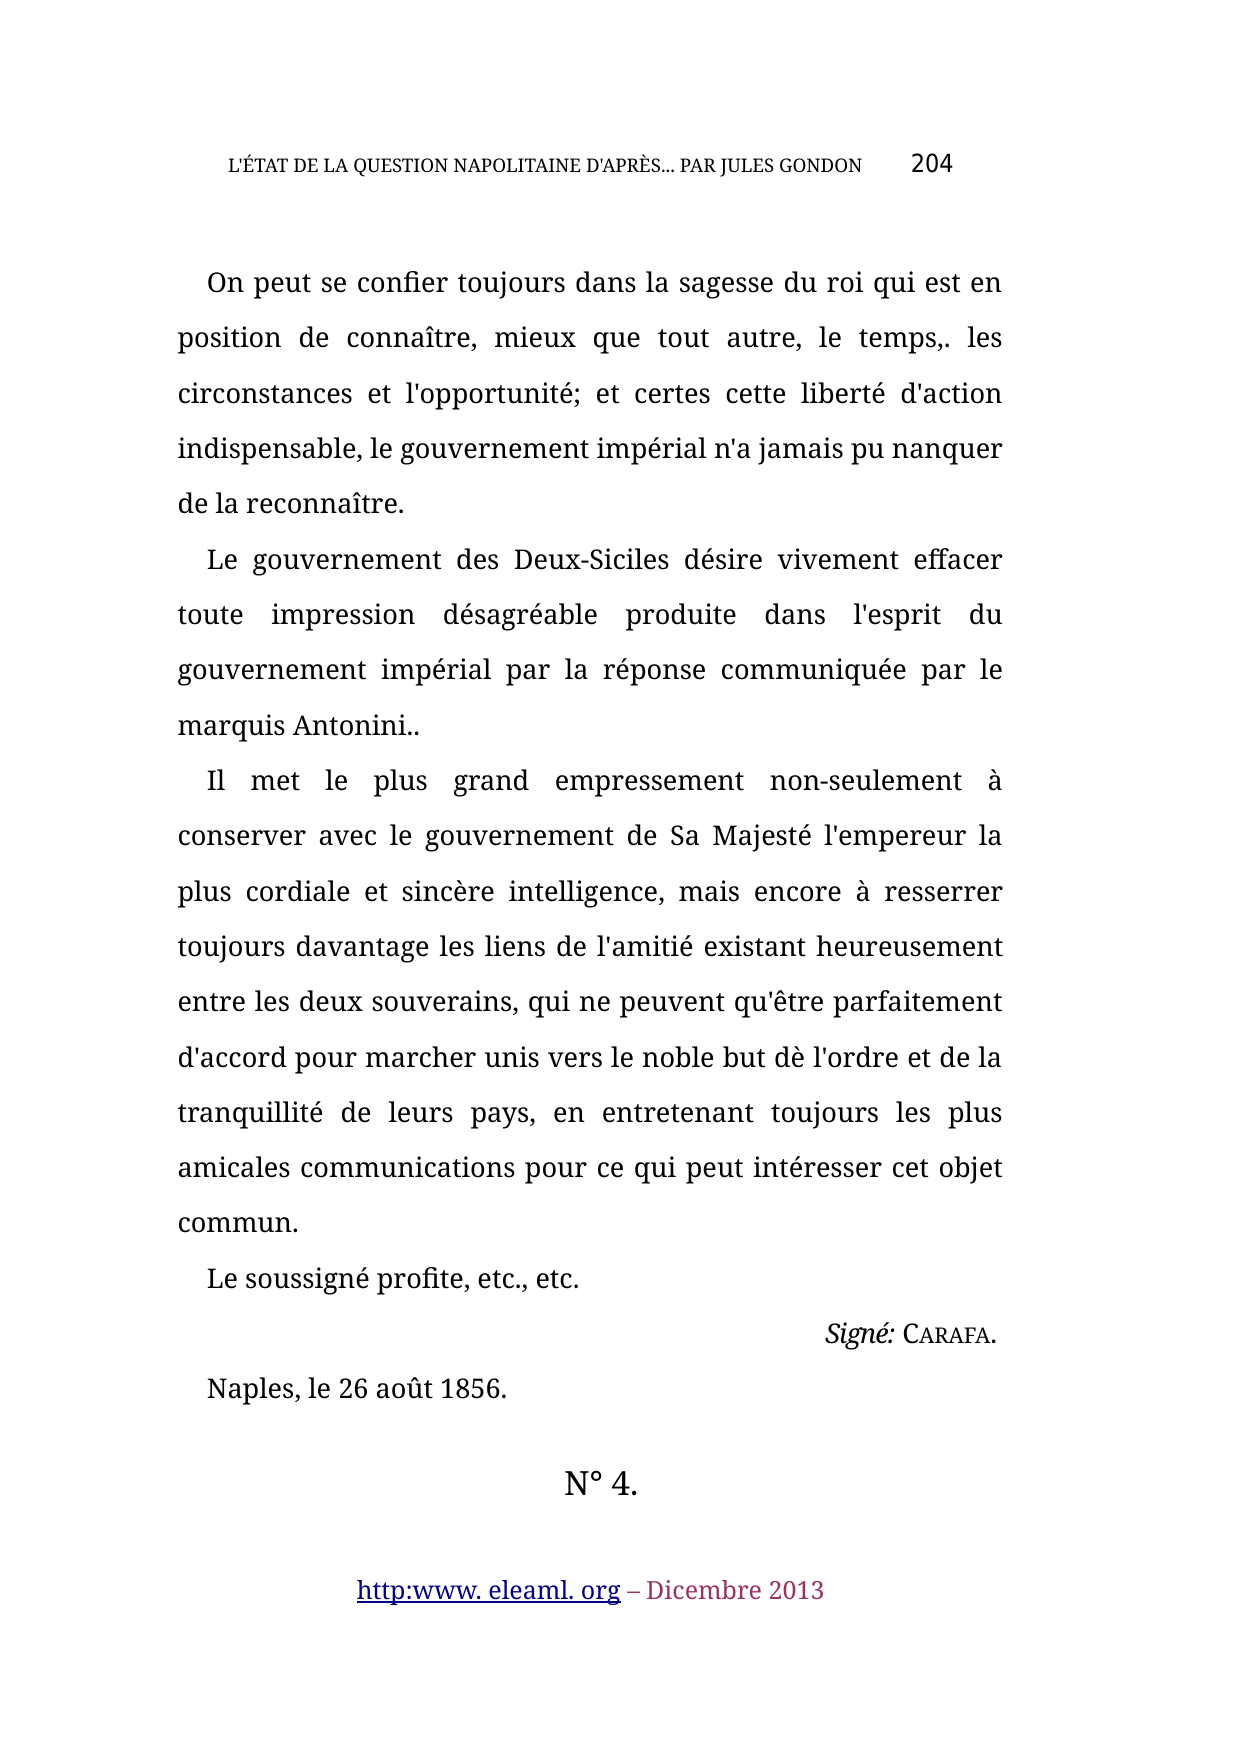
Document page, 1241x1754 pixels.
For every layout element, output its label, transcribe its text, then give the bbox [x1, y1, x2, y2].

text Naples, le 26 août 1856. [177, 1370, 1004, 1407]
text Le soussigné profite, etc., etc. [177, 1259, 1004, 1296]
text Le gouvernement des Deux-Siciles désire vivement effacer toute impression désagréable produite dans l'esprit du gouvernement impérial par la réponse communiquée par le marquis Antonini.. [177, 540, 1004, 743]
text On peut se confier toujours dans la sagesse du roi qui est en position de connaître, mieux que tout autre, le temps,. les circonstances et l'opportunité; et certes cette liberté d'action indispensable, le gouvernement impérial n'a jamais pu nanquer de la reconnaître. [177, 264, 1004, 522]
text Signé: Carafa. [177, 1314, 1004, 1351]
text Il met le plus grand empressement non-seulement à conserver avec le gouvernement de Sa Majesté l'empereur la plus cordiale et sincère intelligence, mais encore à resserrer toujours davantage les liens de l'amitié existant heureusement entre les deux souverains, qui ne peuvent qu'être parfaitement d'accord pour marcher unis vers le noble but dè l'ordre et de la tranquillité de leurs pays, en entretenant toujours les plus amicales communications pour ce qui peut intéresser cet objet commun. [177, 761, 1004, 1241]
text N° 4. [177, 1459, 1004, 1505]
